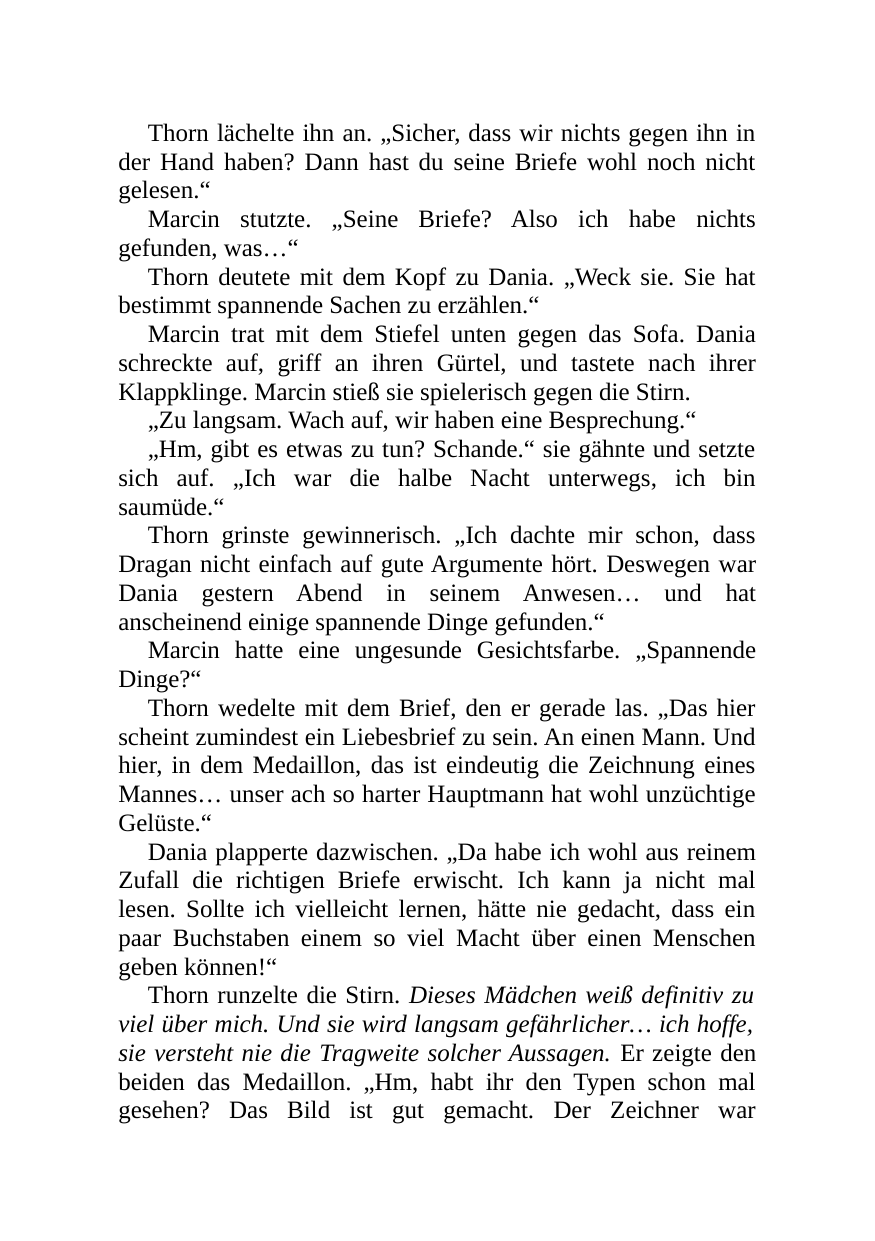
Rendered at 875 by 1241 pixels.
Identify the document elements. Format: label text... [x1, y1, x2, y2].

text „Zu langsam. Wach auf, wir haben eine Besprechung.“ [118, 406, 756, 434]
text Thorn grinste gewinnerisch. „Ich dachte mir schon, dass Dragan nicht einfach auf gute Argumente hört. Deswegen war Dania gestern Abend in seinem Anwesen… und hat anscheinend einige spannende Dinge gefunden.“ [118, 521, 756, 636]
text Thorn wedelte mit dem Brief, den er gerade las. „Das hier scheint zumindest ein Liebesbrief zu sein. An einen Mann. Und hier, in dem Medaillon, das ist eindeutig die Zeichnung eines Mannes… unser ach so harter Hauptmann hat wohl unzüchtige Gelüste.“ [118, 693, 756, 837]
text Marcin trat mit dem Stiefel unten gegen das Sofa. Dania schreckte auf, griff an ihren Gürtel, und tastete nach ihrer Klappklinge. Marcin stieß sie spielerisch gegen die Stirn. [118, 319, 756, 406]
text Thorn deutete mit dem Kopf zu Dania. „Weck sie. Sie hat bestimmt spannende Sachen zu erzählen.“ [118, 262, 756, 319]
text Marcin hatte eine ungesunde Gesichtsfarbe. „Spannende Dinge?“ [118, 636, 756, 693]
text „Hm, gibt es etwas zu tun? Schande.“ sie gähnte und setzte sich auf. „Ich war die halbe Nacht unterwegs, ich bin saumüde.“ [118, 434, 756, 521]
text Thorn runzelte die Stirn. Dieses Mädchen weiß definitiv zu viel über mich. Und sie wird langsam gefährlicher… ich hoffe, sie versteht nie die Tragweite solcher Aussagen. Er zeigte den beiden das Medaillon. „Hm, habt ihr den Typen schon mal gesehen? Das Bild ist gut gemacht. Der Zeichner war [118, 981, 756, 1124]
text Dania plapperte dazwischen. „Da habe ich wohl aus reinem Zufall die richtigen Briefe erwischt. Ich kann ja nicht mal lesen. Sollte ich vielleicht lernen, hätte nie gedacht, dass ein paar Buchstaben einem so viel Macht über einen Menschen geben können!“ [118, 837, 756, 981]
text Thorn lächelte ihn an. „Sicher, dass wir nichts gegen ihn in der Hand haben? Dann hast du seine Briefe wohl noch nicht gelesen.“ [118, 118, 756, 204]
text Marcin stutzte. „Seine Briefe? Also ich habe nichts gefunden, was…“ [118, 204, 756, 262]
